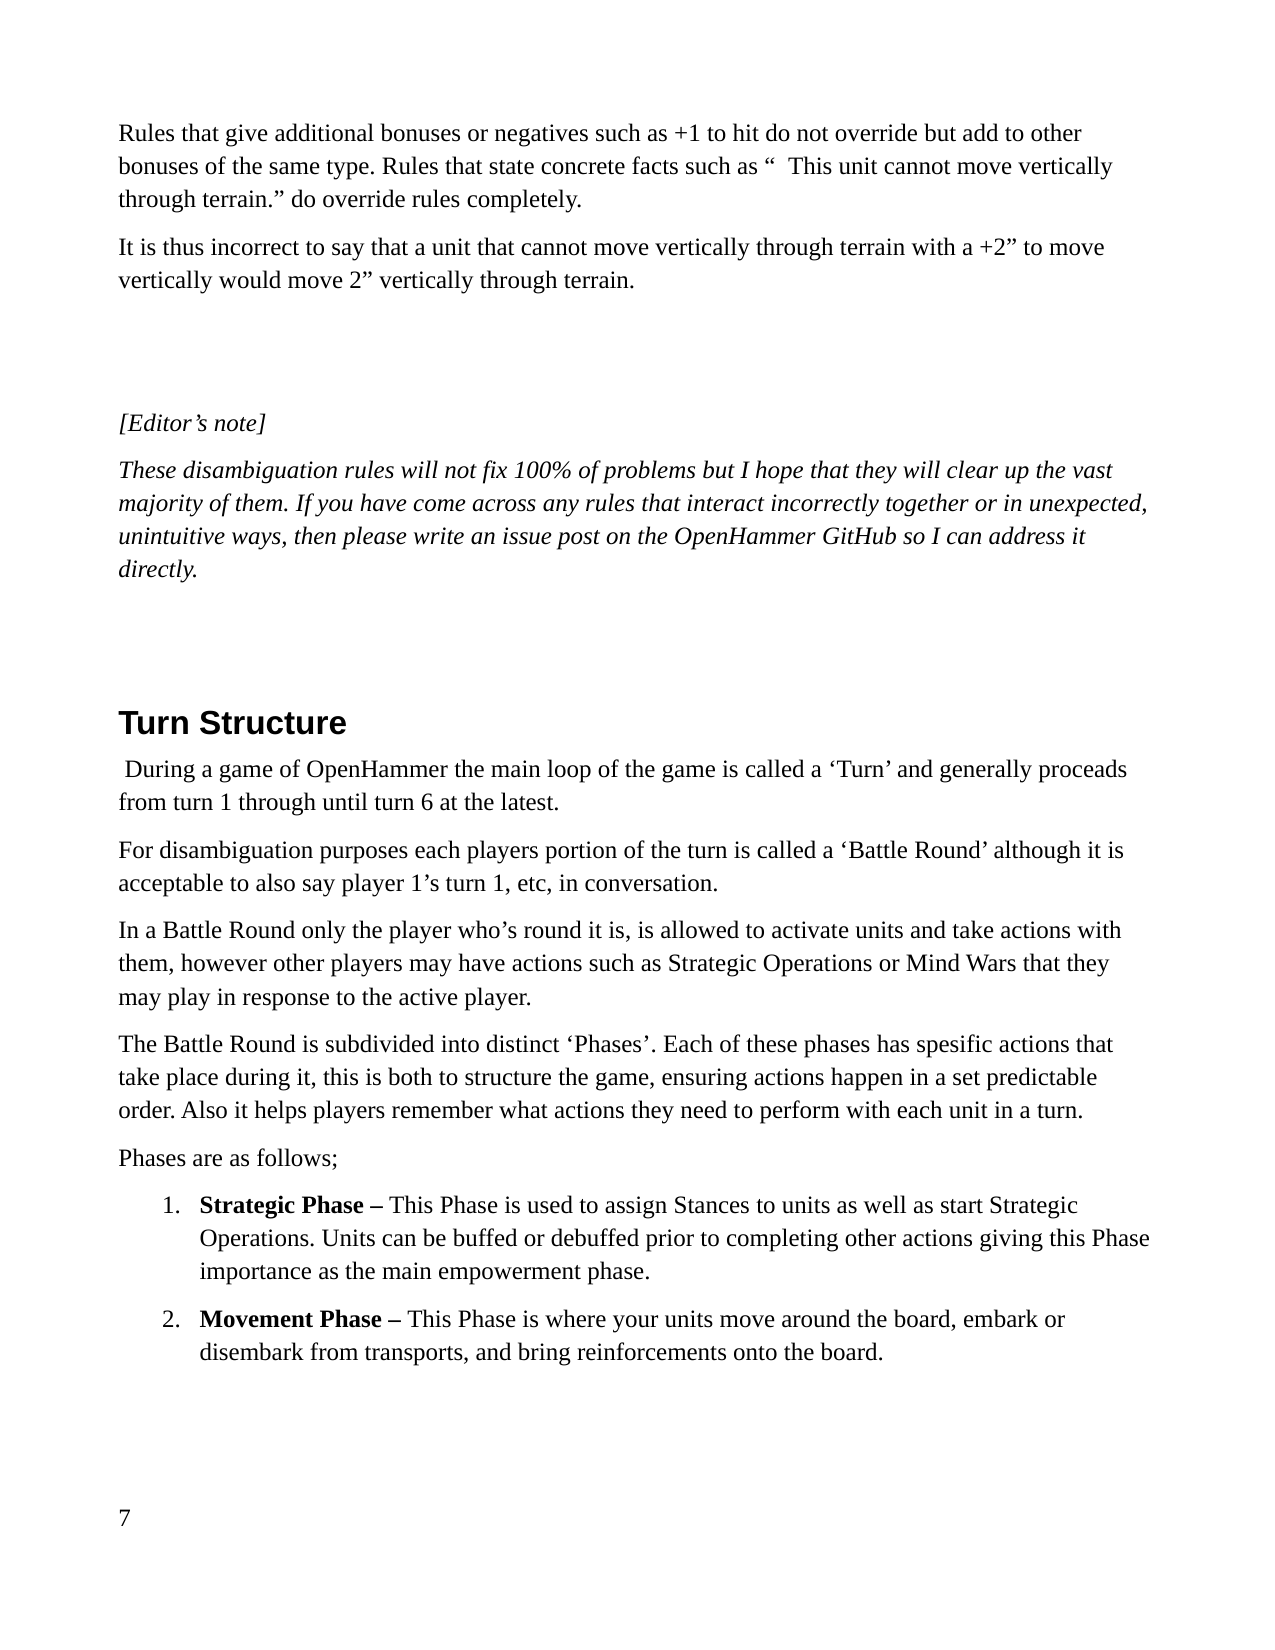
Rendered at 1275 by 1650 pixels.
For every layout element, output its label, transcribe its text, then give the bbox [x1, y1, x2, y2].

subtitle Turn Structure [118, 703, 1157, 742]
text Phases are as follows; [118, 1143, 1157, 1172]
text [Editor’s note] [118, 408, 1157, 436]
text In a Battle Round only the player who’s round it is, is allowed to activate units and take actions with them, however other players may have actions such as Strategic Operations or Mind Wars that they may play in response to the active player. [118, 916, 1157, 1010]
list Strategic Phase – This Phase is used to assign Stances to units as well as start Strategic Operations. Units can be buffed or debuffed prior to completing other actions giving this Phase importance as the main empowerment phase. [162, 1190, 1157, 1285]
text During a game of OpenHammer the main loop of the game is called a ‘Turn’ and generally proceads from turn 1 through until turn 6 at the latest. [118, 754, 1157, 816]
list Movement Phase – This Phase is where your units move around the board, embark or disembark from transports, and bring reinforcements onto the board. [162, 1304, 1157, 1366]
text Rules that give additional bonuses or negatives such as +1 to hit do not override but add to other bonuses of the same type. Rules that state concrete facts such as “ This unit cannot move vertically through terrain.” do override rules completely. [118, 118, 1157, 213]
text For disambiguation purposes each players portion of the turn is called a ‘Battle Round’ although it is acceptable to also say player 1’s turn 1, etc, in conversation. [118, 835, 1157, 897]
text It is thus incorrect to say that a unit that cannot move vertically through terrain with a +2” to move vertically would move 2” vertically through terrain. [118, 232, 1157, 293]
text The Battle Round is subdivided into distinct ‘Phases’. Each of these phases has spesific actions that take place during it, this is both to structure the game, ensuring actions happen in a set predictable order. Also it helps players remember what actions they need to perform with each unit in a turn. [118, 1029, 1157, 1124]
text These disambiguation rules will not fix 100% of problems but I hope that they will clear up the vast majority of them. If you have come across any rules that interact incorrectly together or in unexpected, unintuitive ways, then please write an issue post on the OpenHammer GitHub so I can address it directly. [118, 455, 1157, 583]
